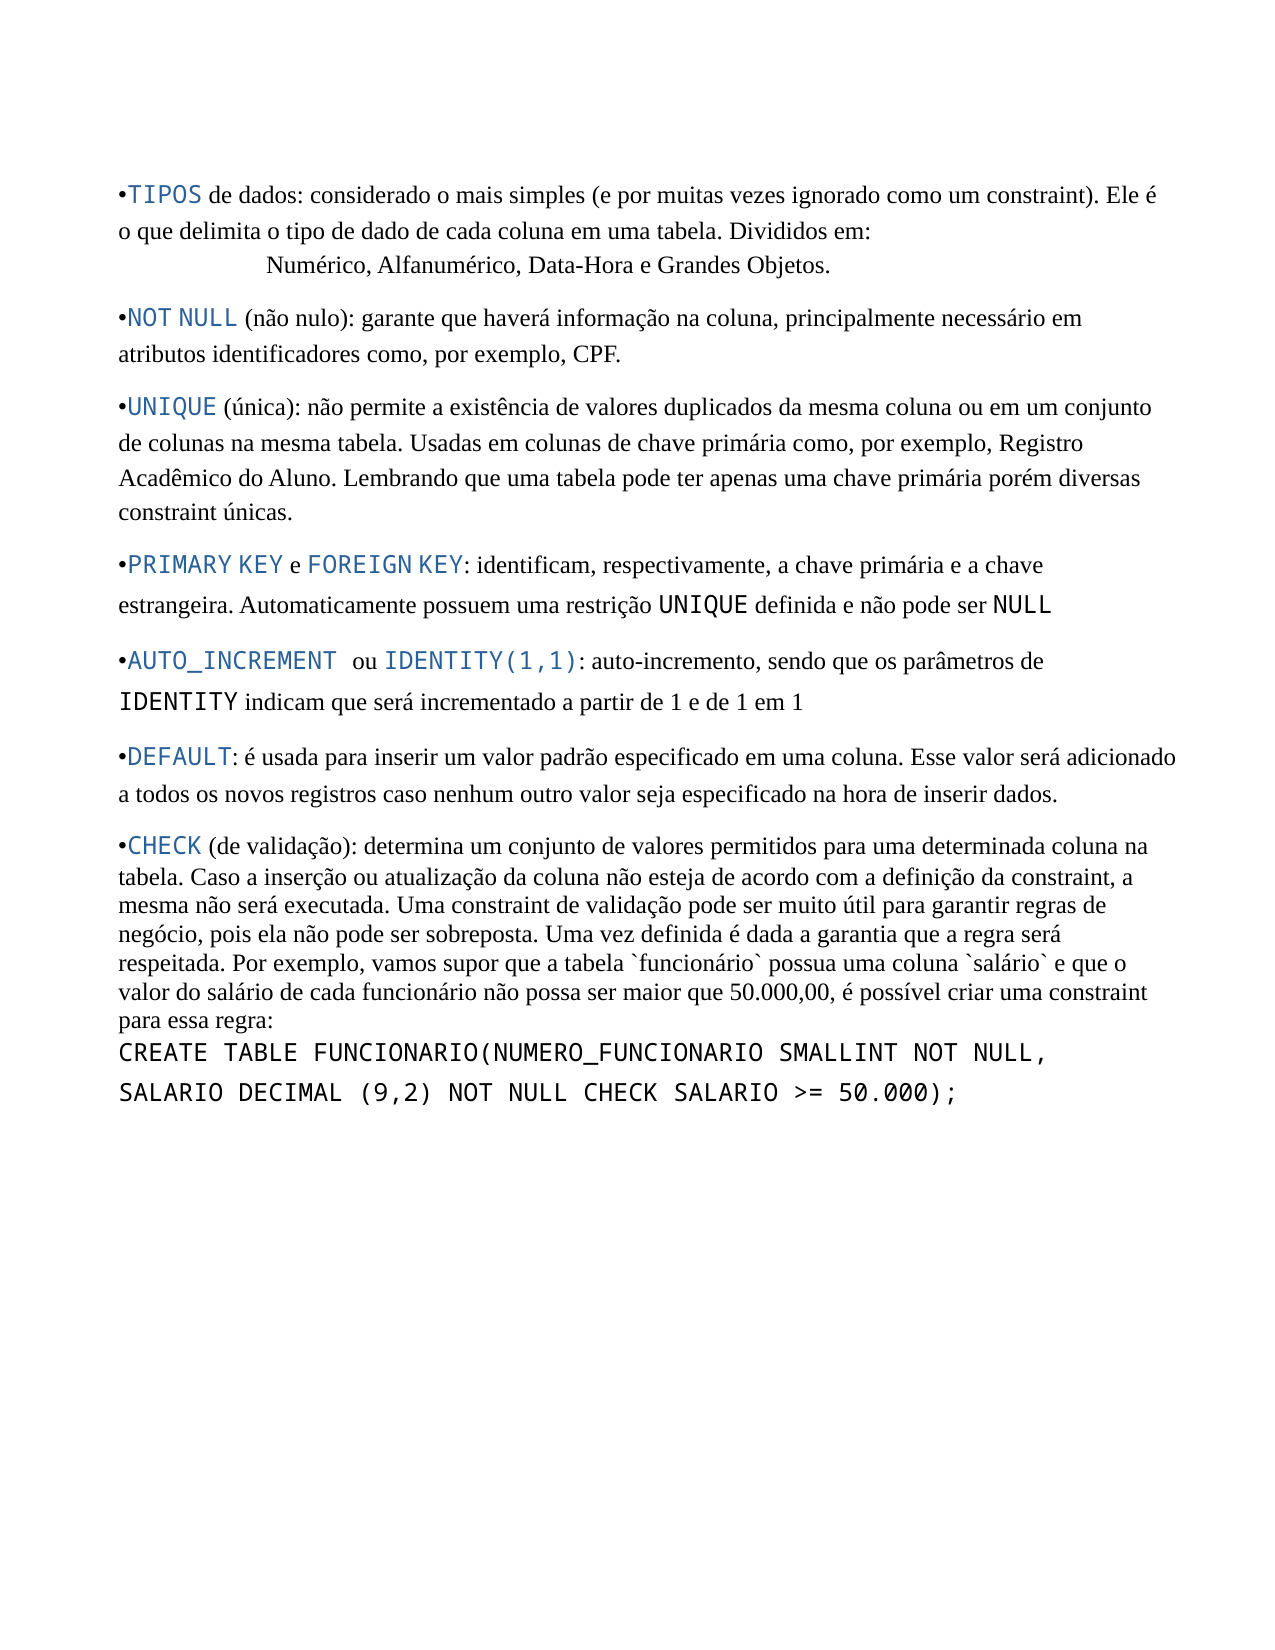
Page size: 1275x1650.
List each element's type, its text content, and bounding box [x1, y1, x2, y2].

list CHECK (de validação): determina um conjunto de valores permitidos para uma determinada coluna na tabela. Caso a inserção ou atualização da coluna não esteja de acordo com a definição da constraint, a mesma não será executada. Uma constraint de validação pode ser muito útil para garantir regras de negócio, pois ela não pode ser sobreposta. Uma vez definida é dada a garantia que a regra será respeitada. Por exemplo, vamos supor que a tabela `funcionário` possua uma coluna `salário` e que o valor do salário de cada funcionário não possa ser maior que 50.000,00, é possível criar uma constraint para essa regra: [118, 828, 1157, 1034]
list TIPOS de dados: considerado o mais simples (e por muitas vezes ignorado como um constraint). Ele é o que delimita o tipo de dado de cada coluna em uma tabela. Divididos em: Numérico, Alfanumérico, Data-Hora e Grandes Objetos. [118, 176, 1157, 279]
list DEFAULT: é usada para inserir um valor padrão especificado em uma coluna. Esse valor será adicionado a todos os novos registros caso nenhum outro valor seja especificado na hora de inserir dados. [118, 739, 1181, 807]
text CREATE TABLE FUNCIONARIO(NUMERO_FUNCIONARIO SMALLINT NOT NULL, SALARIO DECIMAL (9,2) NOT NULL CHECK SALARIO >= 50.000); [118, 1034, 1157, 1109]
list NOT NULL (não nulo): garante que haverá informação na coluna, principalmente necessário em atributos identificadores como, por exemplo, CPF. [118, 300, 1157, 368]
list UNIQUE (única): não permite a existência de valores duplicados da mesma coluna ou em um conjunto de colunas na mesma tabela. Usadas em colunas de chave primária como, por exemplo, Registro Acadêmico do Aluno. Lembrando que uma tabela pode ter apenas uma chave primária porém diversas constraint únicas. [118, 388, 1157, 526]
list PRIMARY KEY e FOREIGN KEY: identificam, respectivamente, a chave primária e a chave estrangeira. Automaticamente possuem uma restrição UNIQUE definida e não pode ser NULL [118, 546, 1157, 621]
list AUTO_INCREMENT ou IDENTITY(1,1): auto-incremento, sendo que os parâmetros de IDENTITY indicam que será incrementado a partir de 1 e de 1 em 1 [118, 643, 1157, 717]
